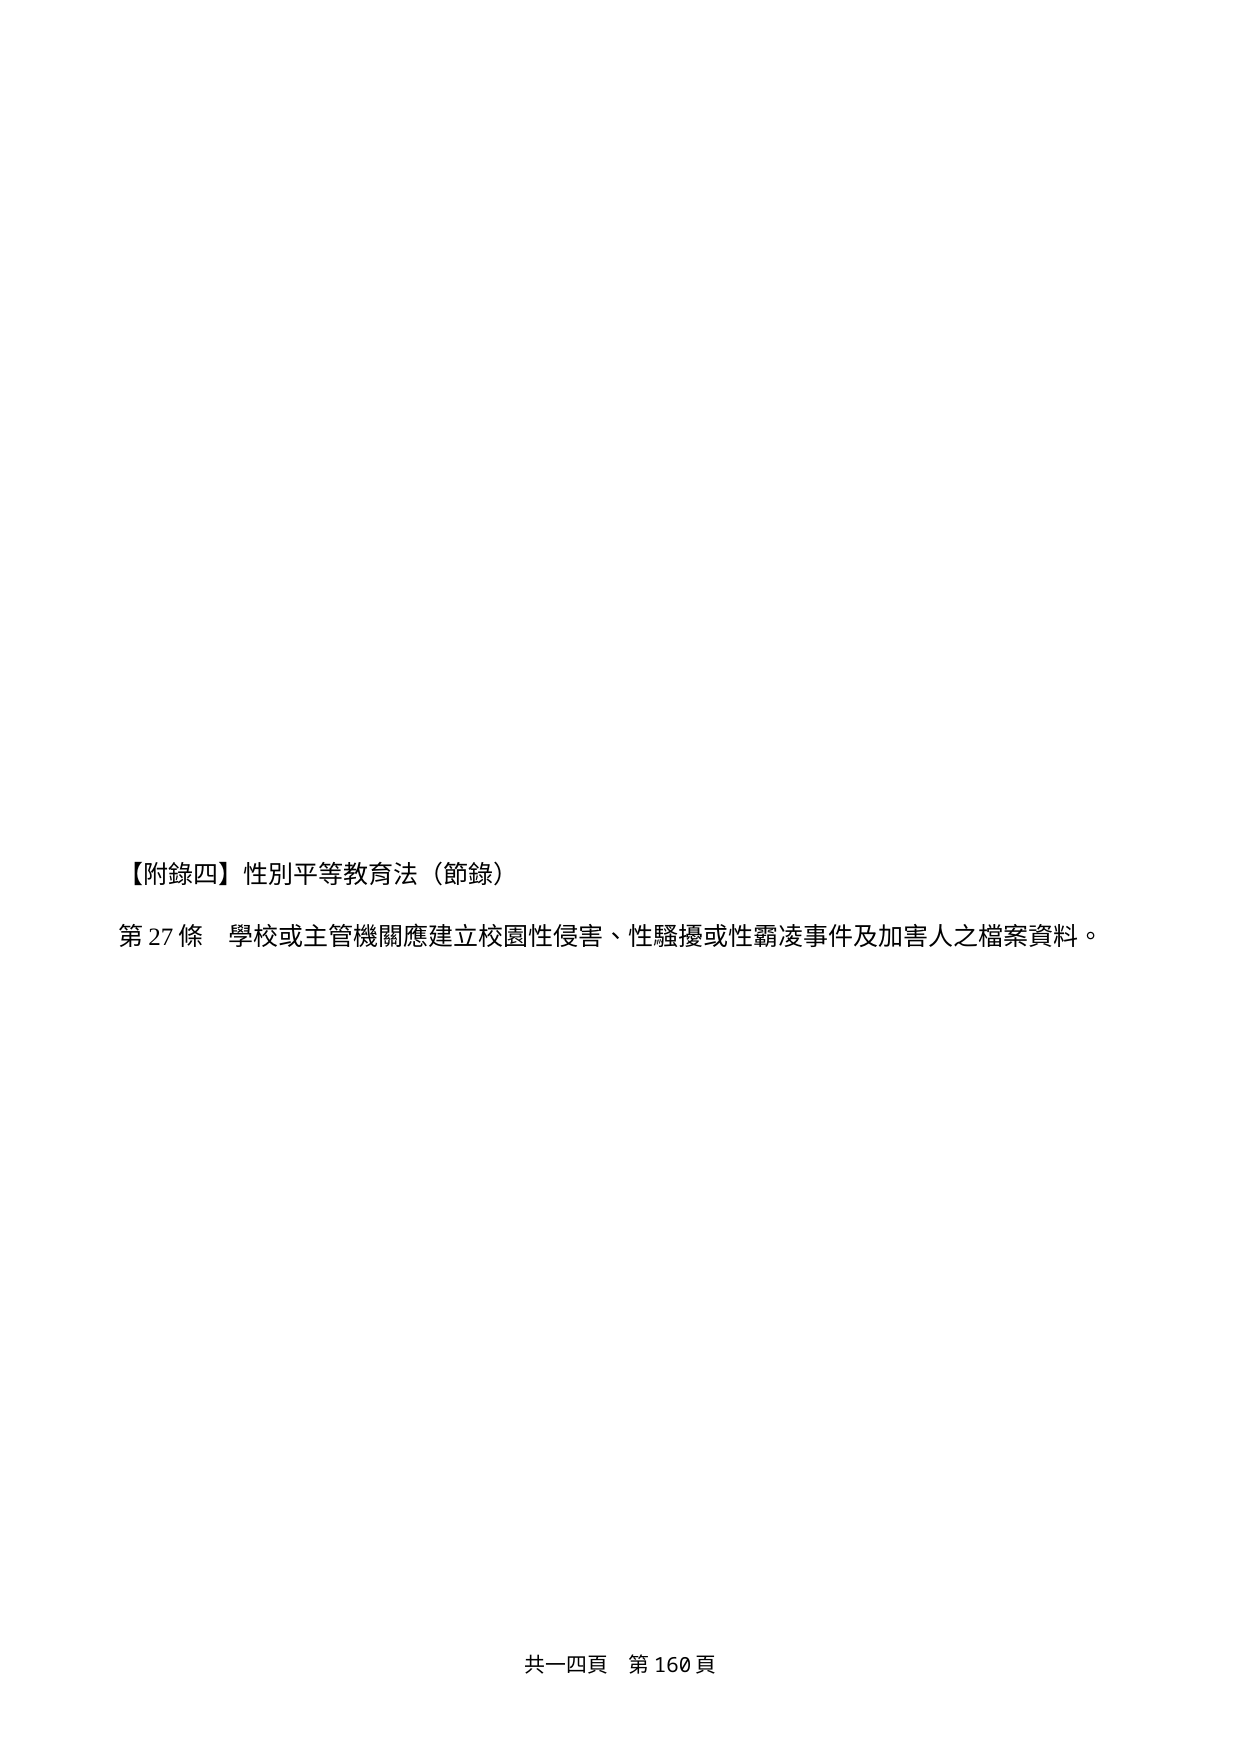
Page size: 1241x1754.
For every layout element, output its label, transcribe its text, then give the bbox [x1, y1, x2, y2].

text 【附錄四】性別平等教育法（節錄） [118, 831, 1122, 893]
text 第27條 學校或主管機關應建立校園性侵害、性騷擾或性霸凌事件及加害人之檔案資料。 [118, 893, 1122, 956]
